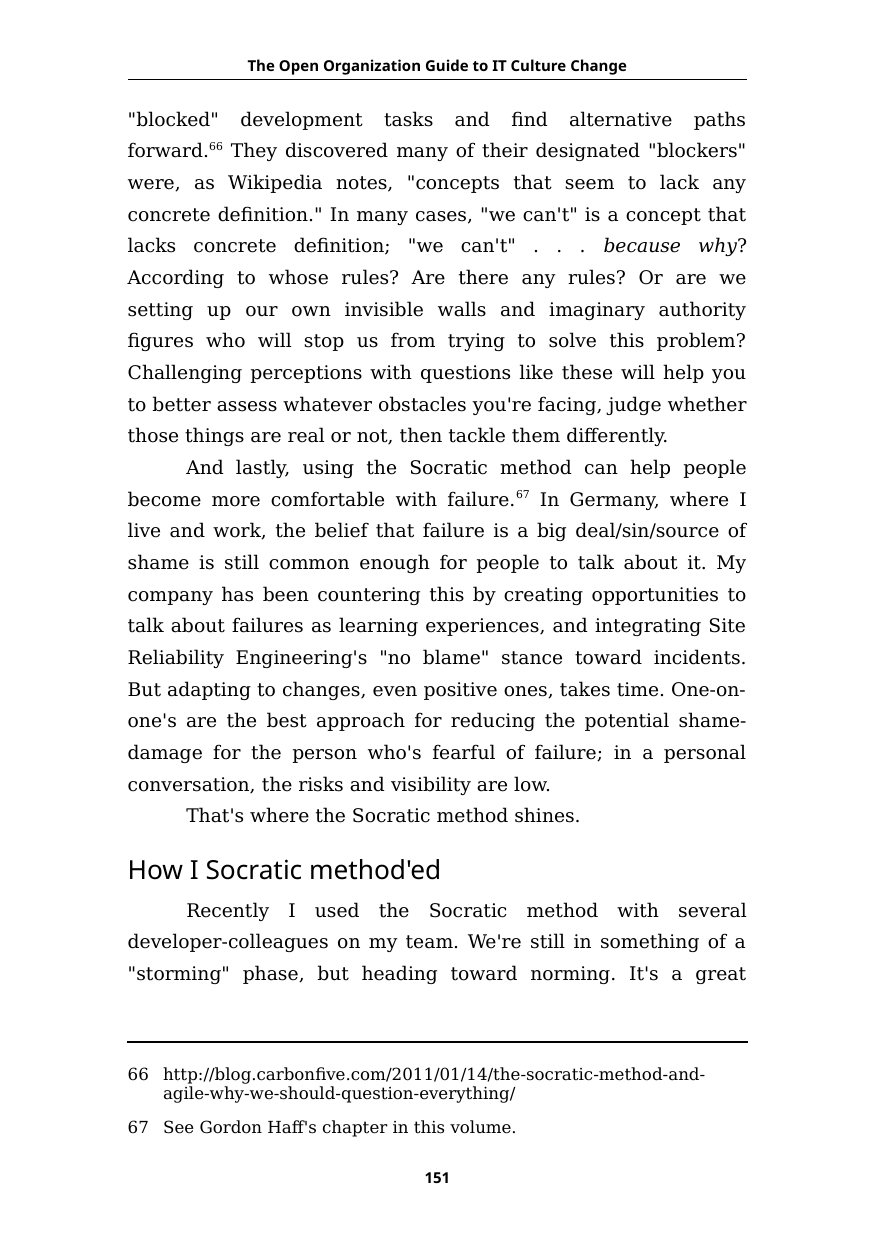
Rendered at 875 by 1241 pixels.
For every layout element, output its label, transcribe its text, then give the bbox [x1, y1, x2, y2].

text http://blog.carbonfive.com/2011/01/14/the-socratic-method-and-agile-why-we-should-question-everything/ [127, 1064, 747, 1103]
text Recently I used the Socratic method with several developer-colleagues on my team. We're still in something of a "storming" phase, but heading toward norming. It's a great [127, 900, 747, 985]
text "blocked" development tasks and find alternative paths forward. They discovered many of their designated "blockers" were, as Wikipedia notes, "concepts that seem to lack any concrete definition." In many cases, "we can't" is a concept that lacks concrete definition; "we can't" . . . because why? According to whose rules? Are there any rules? Or are we setting up our own invisible walls and imaginary authority figures who will stop us from trying to solve this problem? Challenging perceptions with questions like these will help you to better assess whatever obstacles you're facing, judge whether those things are real or not, then tackle them differently. [127, 109, 747, 447]
subtitle How I Socratic method'ed [127, 852, 747, 887]
text And lastly, using the Socratic method can help people become more comfortable with failure. In Germany, where I live and work, the belief that failure is a big deal/sin/source of shame is still common enough for people to talk about it. My company has been countering this by creating opportunities to talk about failures as learning experiences, and integrating Site Reliability Engineering's "no blame" stance toward incidents. But adapting to changes, even positive ones, takes time. One-on-one's are the best approach for reducing the potential shame-damage for the person who's fearful of failure; in a personal conversation, the risks and visibility are low. [127, 457, 747, 796]
text That's where the Socratic method shines. [127, 805, 747, 827]
text See Gordon Haff's chapter in this volume. [127, 1118, 747, 1138]
